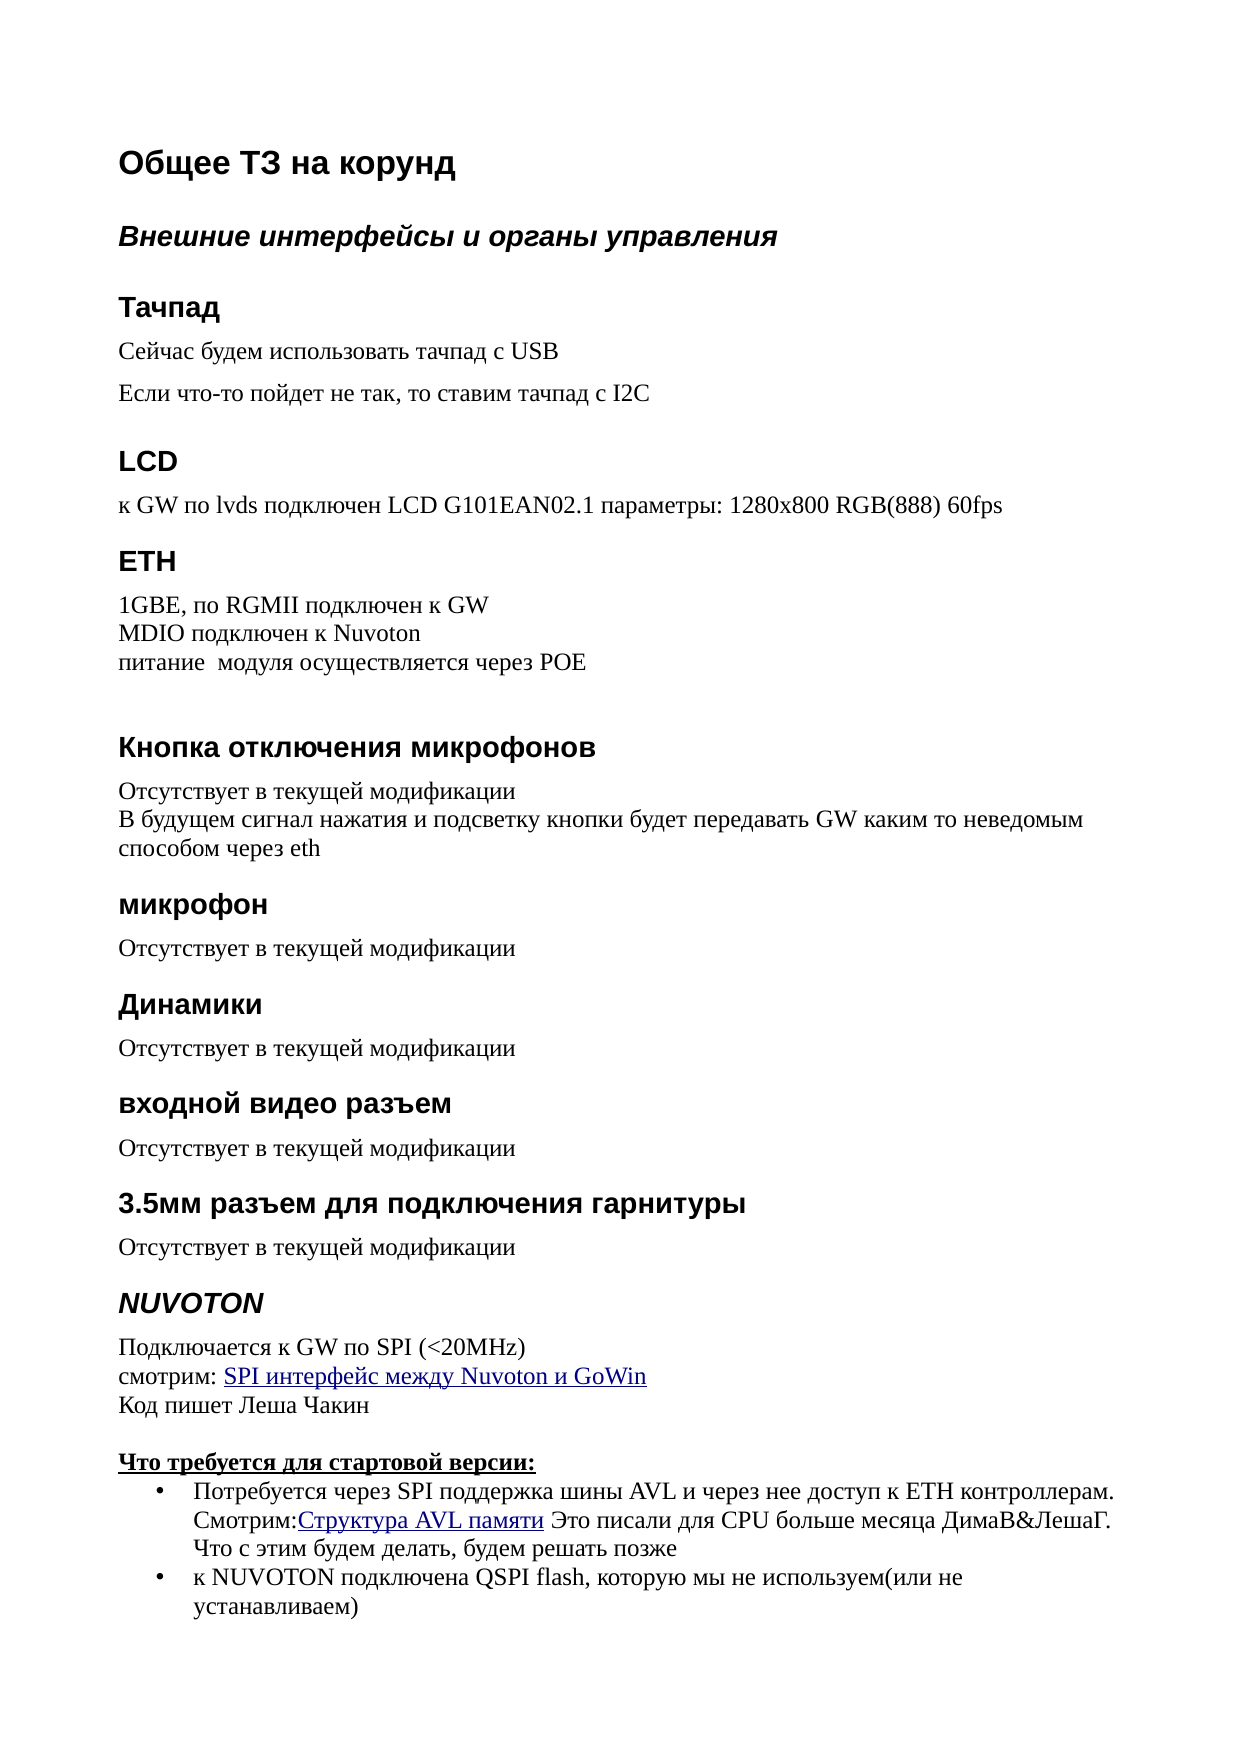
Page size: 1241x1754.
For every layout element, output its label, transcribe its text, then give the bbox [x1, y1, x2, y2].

text Отсутствует в текущей модификации [118, 1133, 1122, 1161]
text Что требуется для стартовой версии: [118, 1447, 1122, 1476]
text Сейчас будем использовать тачпад c USB [118, 336, 1122, 365]
list Потребуется через SPI поддержка шины AVL и через нее доступ к ETH контроллерам. Смотрим:Структура AVL памяти Это писали для CPU больше месяца ДимаВ&ЛешаГ. Что с этим будем делать, будем решать позже [156, 1476, 1122, 1562]
subtitle Кнопка отключения микрофонов [118, 730, 1122, 763]
text Если что-то пойдет не так, то ставим тачпад c I2C [118, 378, 1122, 406]
subtitle 3.5мм разъем для подключения гарнитуры [118, 1186, 1122, 1220]
list к NUVOTON подключена QSPI flash, которую мы не используем(или не устанавливаем) [156, 1562, 1122, 1620]
subtitle микрофон [118, 887, 1122, 921]
text MDIO подключен к Nuvoton [118, 618, 1122, 647]
subtitle LCD [118, 444, 1122, 477]
subtitle Общее ТЗ на корунд [118, 143, 1122, 182]
text питание модуля осуществляется через POE [118, 647, 1122, 676]
text Отсутствует в текущей модификации [118, 776, 1122, 804]
text смотрим: SPI интерфейс между Nuvoton и GoWin [118, 1361, 1122, 1390]
subtitle Динамики [118, 987, 1122, 1020]
subtitle Тачпад [118, 290, 1122, 324]
text Код пишет Леша Чакин [118, 1390, 1122, 1418]
subtitle Внешние интерфейсы и органы управления [118, 219, 1122, 253]
subtitle ETH [118, 544, 1122, 577]
text Отсутствует в текущей модификации [118, 1033, 1122, 1062]
text Подключается к GW по SPI (<20MHz) [118, 1332, 1122, 1361]
subtitle NUVOTON [118, 1286, 1122, 1320]
text В будущем сигнал нажатия и подсветку кнопки будет передавать GW каким то неведомым способом через eth [118, 804, 1122, 862]
subtitle входной видео разъем [118, 1087, 1122, 1120]
text к GW по lvds подключен LCD G101EAN02.1 параметры: 1280x800 RGB(888) 60fps [118, 490, 1122, 519]
text Отсутствует в текущей модификации [118, 1232, 1122, 1261]
text 1GBE, по RGMII подключен к GW [118, 590, 1122, 618]
text Отсутствует в текущей модификации [118, 933, 1122, 962]
